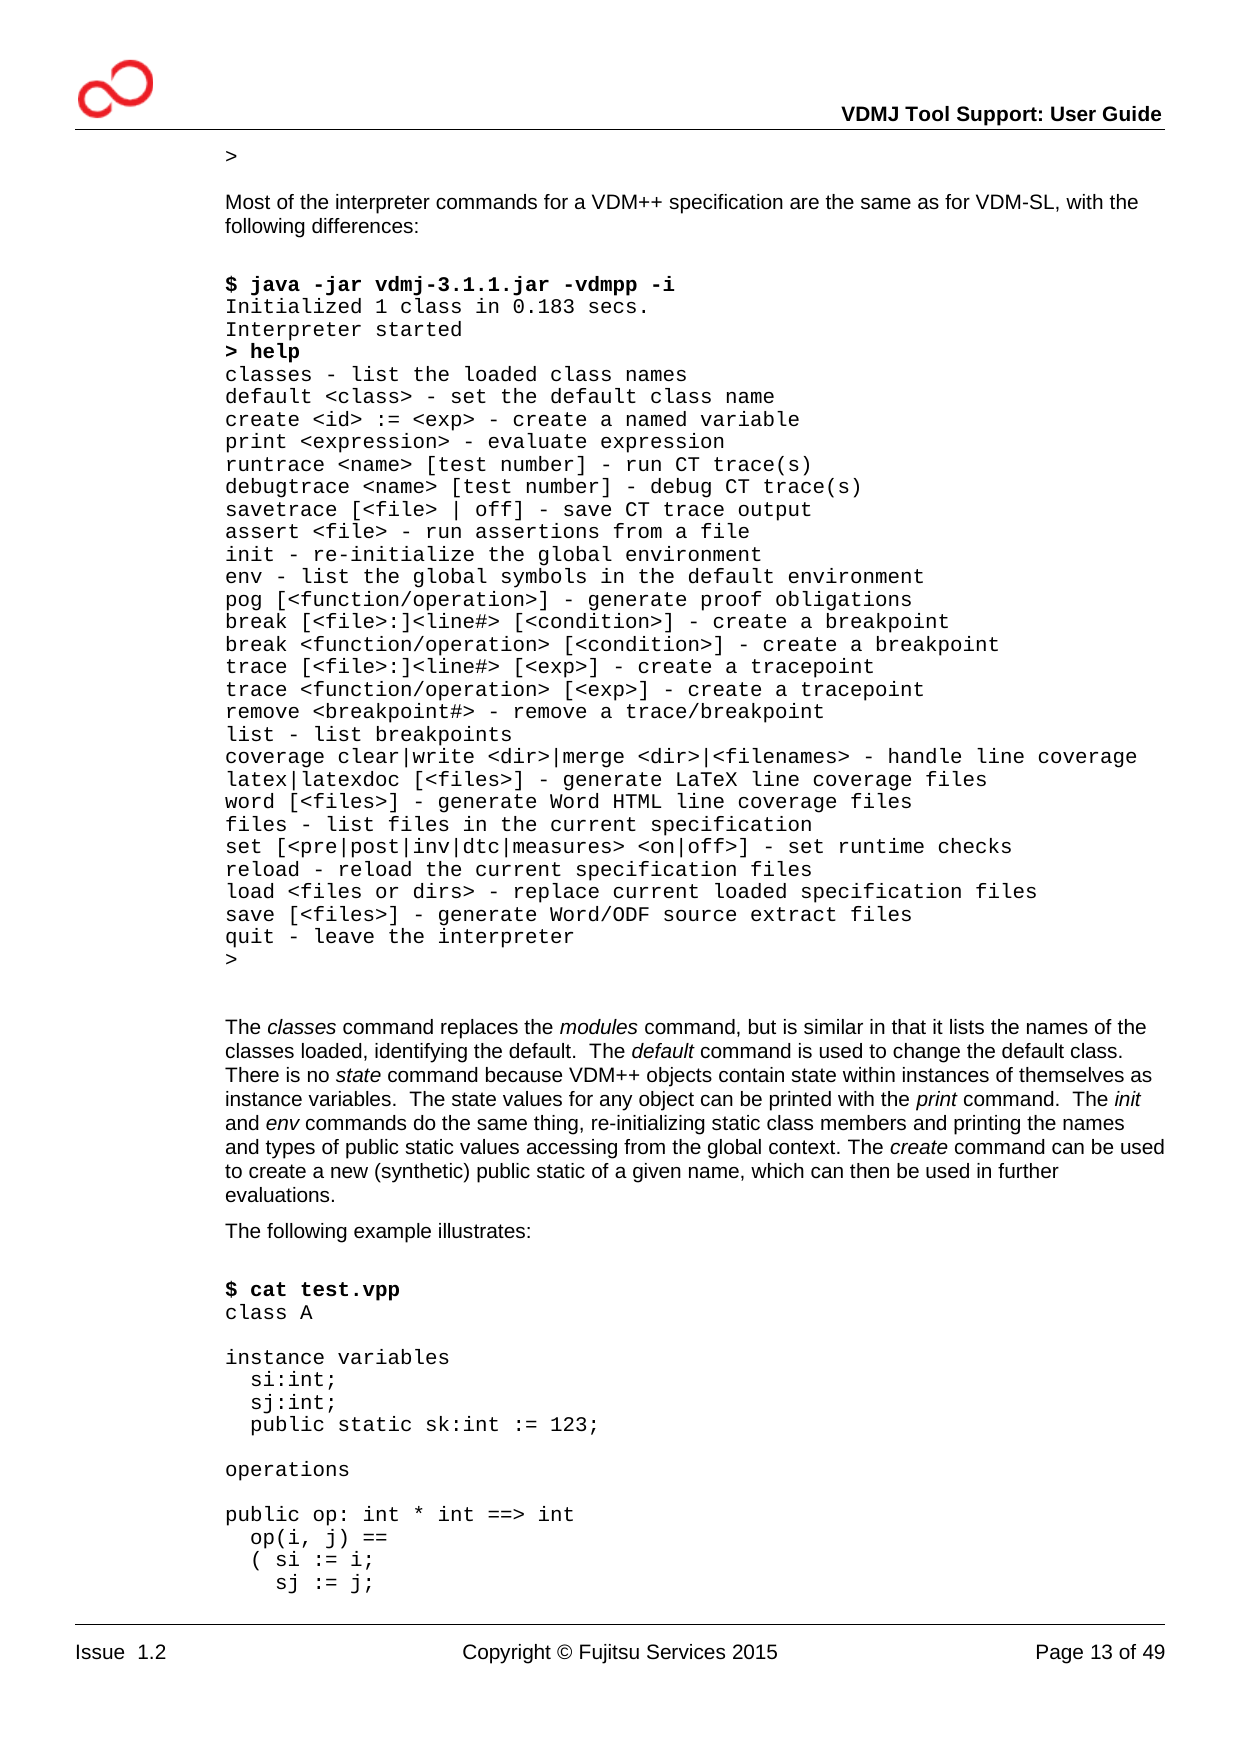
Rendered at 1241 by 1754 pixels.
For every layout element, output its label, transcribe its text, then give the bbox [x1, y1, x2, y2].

text save [<files>] - generate Word/ODF source extract files [225, 903, 1165, 926]
text > [225, 948, 1165, 971]
text si:int; [225, 1369, 1165, 1391]
text load <files or dirs> - replace current loaded specification files [225, 881, 1165, 903]
text runtrace <name> [test number] - run CT trace(s) [225, 453, 1165, 476]
text The following example illustrates: [225, 1220, 1165, 1244]
text trace [<file>:]<line#> [<exp>] - create a tracepoint [225, 656, 1165, 678]
text set [<pre|post|inv|dtc|measures> <on|off>] - set runtime checks [225, 836, 1165, 858]
text assert <file> - run assertions from a file [225, 521, 1165, 543]
text Most of the interpreter commands for a VDM++ specification are the same as for VDM-SL, with the following differences: [225, 190, 1165, 238]
text > [225, 145, 1165, 168]
text classes - list the loaded class names [225, 363, 1165, 386]
text class A [225, 1301, 1165, 1324]
text create <id> := <exp> - create a named variable [225, 408, 1165, 431]
text sj:int; [225, 1391, 1165, 1414]
text files - list files in the current specification [225, 813, 1165, 836]
text debugtrace <name> [test number] - debug CT trace(s) [225, 476, 1165, 498]
text break <function/operation> [<condition>] - create a breakpoint [225, 633, 1165, 656]
text remove <breakpoint#> - remove a trace/breakpoint [225, 701, 1165, 723]
text operations [225, 1459, 1165, 1481]
text The classes command replaces the modules command, but is similar in that it lists the names of the classes loaded, identifying the default. The default command is used to change the default class. There is no state command because VDM++ objects contain state within instances of themselves as instance variables. The state values for any object can be printed with the print command. The init and env commands do the same thing, re-initializing static class members and printing the names and types of public static values accessing from the global context. The create command can be used to create a new (synthetic) public static of a given name, which can then be used in further evaluations. [225, 1016, 1165, 1207]
text sj := j; [225, 1571, 1165, 1594]
text $ java -jar vdmj-3.1.1.jar -vdmpp -i [225, 273, 1165, 296]
text break [<file>:]<line#> [<condition>] - create a breakpoint [225, 611, 1165, 633]
text > help [225, 341, 1165, 363]
text print <expression> - evaluate expression [225, 431, 1165, 453]
text trace <function/operation> [<exp>] - create a tracepoint [225, 678, 1165, 701]
text Interpreter started [225, 318, 1165, 341]
text Initialized 1 class in 0.183 secs. [225, 296, 1165, 318]
text savetrace [<file> | off] - save CT trace output [225, 498, 1165, 521]
text default <class> - set the default class name [225, 386, 1165, 408]
text quit - leave the interpreter [225, 926, 1165, 948]
text ( si := i; [225, 1549, 1165, 1571]
text op(i, j) == [225, 1526, 1165, 1549]
text $ cat test.vpp [225, 1279, 1165, 1301]
text latex|latexdoc [<files>] - generate LaTeX line coverage files [225, 768, 1165, 791]
text pog [<function/operation>] - generate proof obligations [225, 588, 1165, 611]
text instance variables [225, 1346, 1165, 1369]
text reload - reload the current specification files [225, 858, 1165, 881]
text list - list breakpoints [225, 723, 1165, 746]
text public static sk:int := 123; [225, 1414, 1165, 1436]
text init - re-initialize the global environment [225, 543, 1165, 566]
text coverage clear|write <dir>|merge <dir>|<filenames> - handle line coverage [225, 746, 1165, 768]
text public op: int * int ==> int [225, 1504, 1165, 1526]
text env - list the global symbols in the default environment [225, 566, 1165, 588]
text word [<files>] - generate Word HTML line coverage files [225, 791, 1165, 813]
picture [78, 52, 153, 128]
